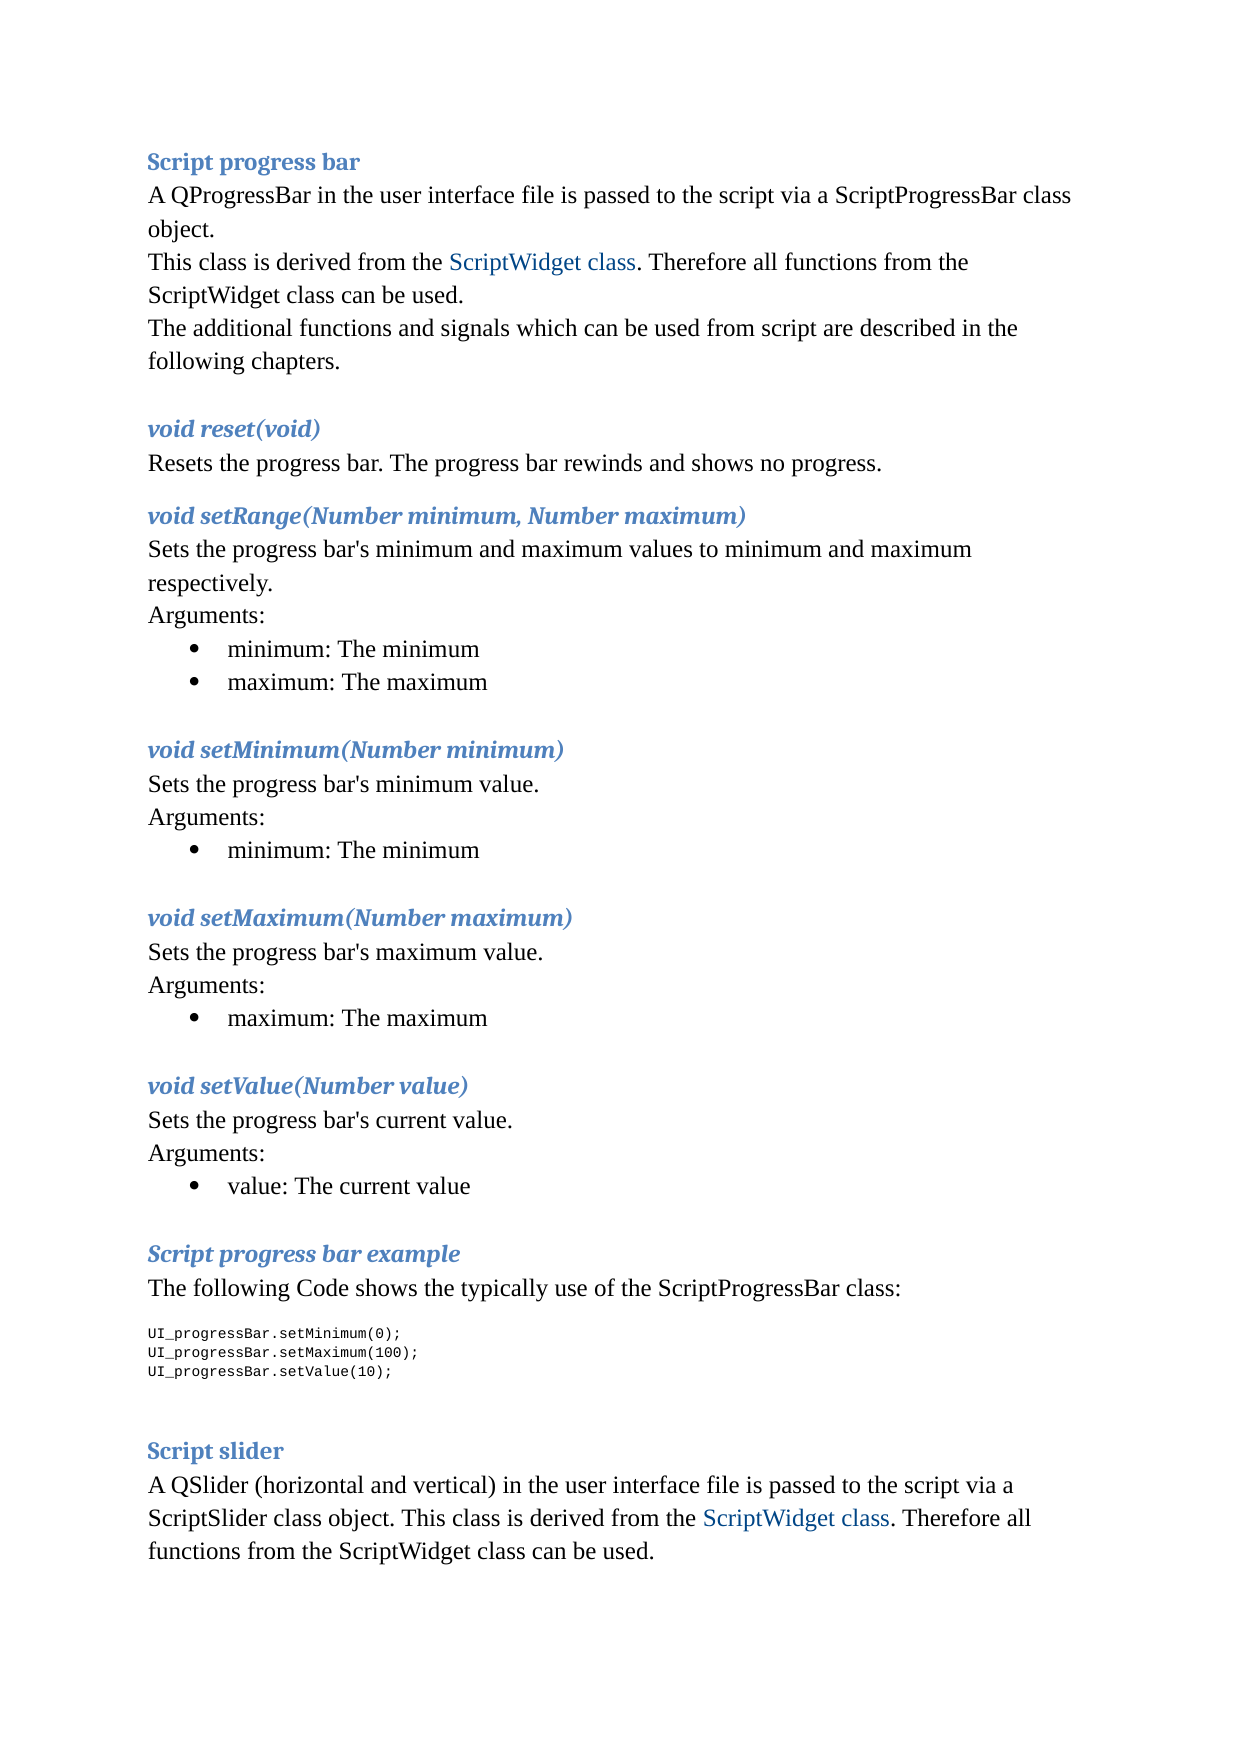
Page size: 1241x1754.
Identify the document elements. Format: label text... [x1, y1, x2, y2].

text Sets the progress bar's maximum value. [148, 937, 1093, 965]
subtitle Script progress bar example [148, 1240, 1093, 1268]
list maximum: The maximum [190, 667, 1093, 695]
subtitle void setRange(Number minimum, Number maximum) [148, 502, 1093, 530]
subtitle Script progress bar [148, 148, 1093, 176]
text A QProgressBar in the user interface file is passed to the script via a ScriptProgressBar class object. [148, 181, 1093, 242]
text A QSlider (horizontal and vertical) in the user interface file is passed to the script via a ScriptSlider class object. This class is derived from the ScriptWidget class. Therefore all functions from the ScriptWidget class can be used. [148, 1470, 1093, 1565]
subtitle void setValue(Number value) [148, 1072, 1093, 1100]
text Sets the progress bar's minimum and maximum values to minimum and maximum respectively. [148, 534, 1093, 596]
text Resets the progress bar. The progress bar rewinds and shows no progress. [148, 448, 1093, 476]
text UI_progressBar.setMinimum(0); [148, 1327, 1093, 1343]
text The additional functions and signals which can be used from script are described in the following chapters. [148, 313, 1093, 374]
subtitle void setMinimum(Number minimum) [148, 736, 1093, 764]
text Arguments: [148, 970, 1093, 998]
text Arguments: [148, 1138, 1093, 1166]
text Arguments: [148, 802, 1093, 830]
text This class is derived from the ScriptWidget class. Therefore all functions from the ScriptWidget class can be used. [148, 247, 1093, 308]
list maximum: The maximum [190, 1003, 1093, 1031]
text UI_progressBar.setValue(10); [148, 1364, 1093, 1381]
subtitle Script slider [148, 1437, 1093, 1466]
text Sets the progress bar's current value. [148, 1105, 1093, 1133]
text The following Code shows the typically use of the ScriptProgressBar class: [148, 1273, 1093, 1301]
text Sets the progress bar's minimum value. [148, 769, 1093, 797]
text Arguments: [148, 601, 1093, 629]
list minimum: The minimum [190, 835, 1093, 863]
text UI_progressBar.setMaximum(100); [148, 1346, 1093, 1362]
subtitle void setMaximum(Number maximum) [148, 904, 1093, 932]
subtitle void reset(void) [148, 415, 1093, 443]
list minimum: The minimum [190, 634, 1093, 662]
list value: The current value [190, 1171, 1093, 1199]
